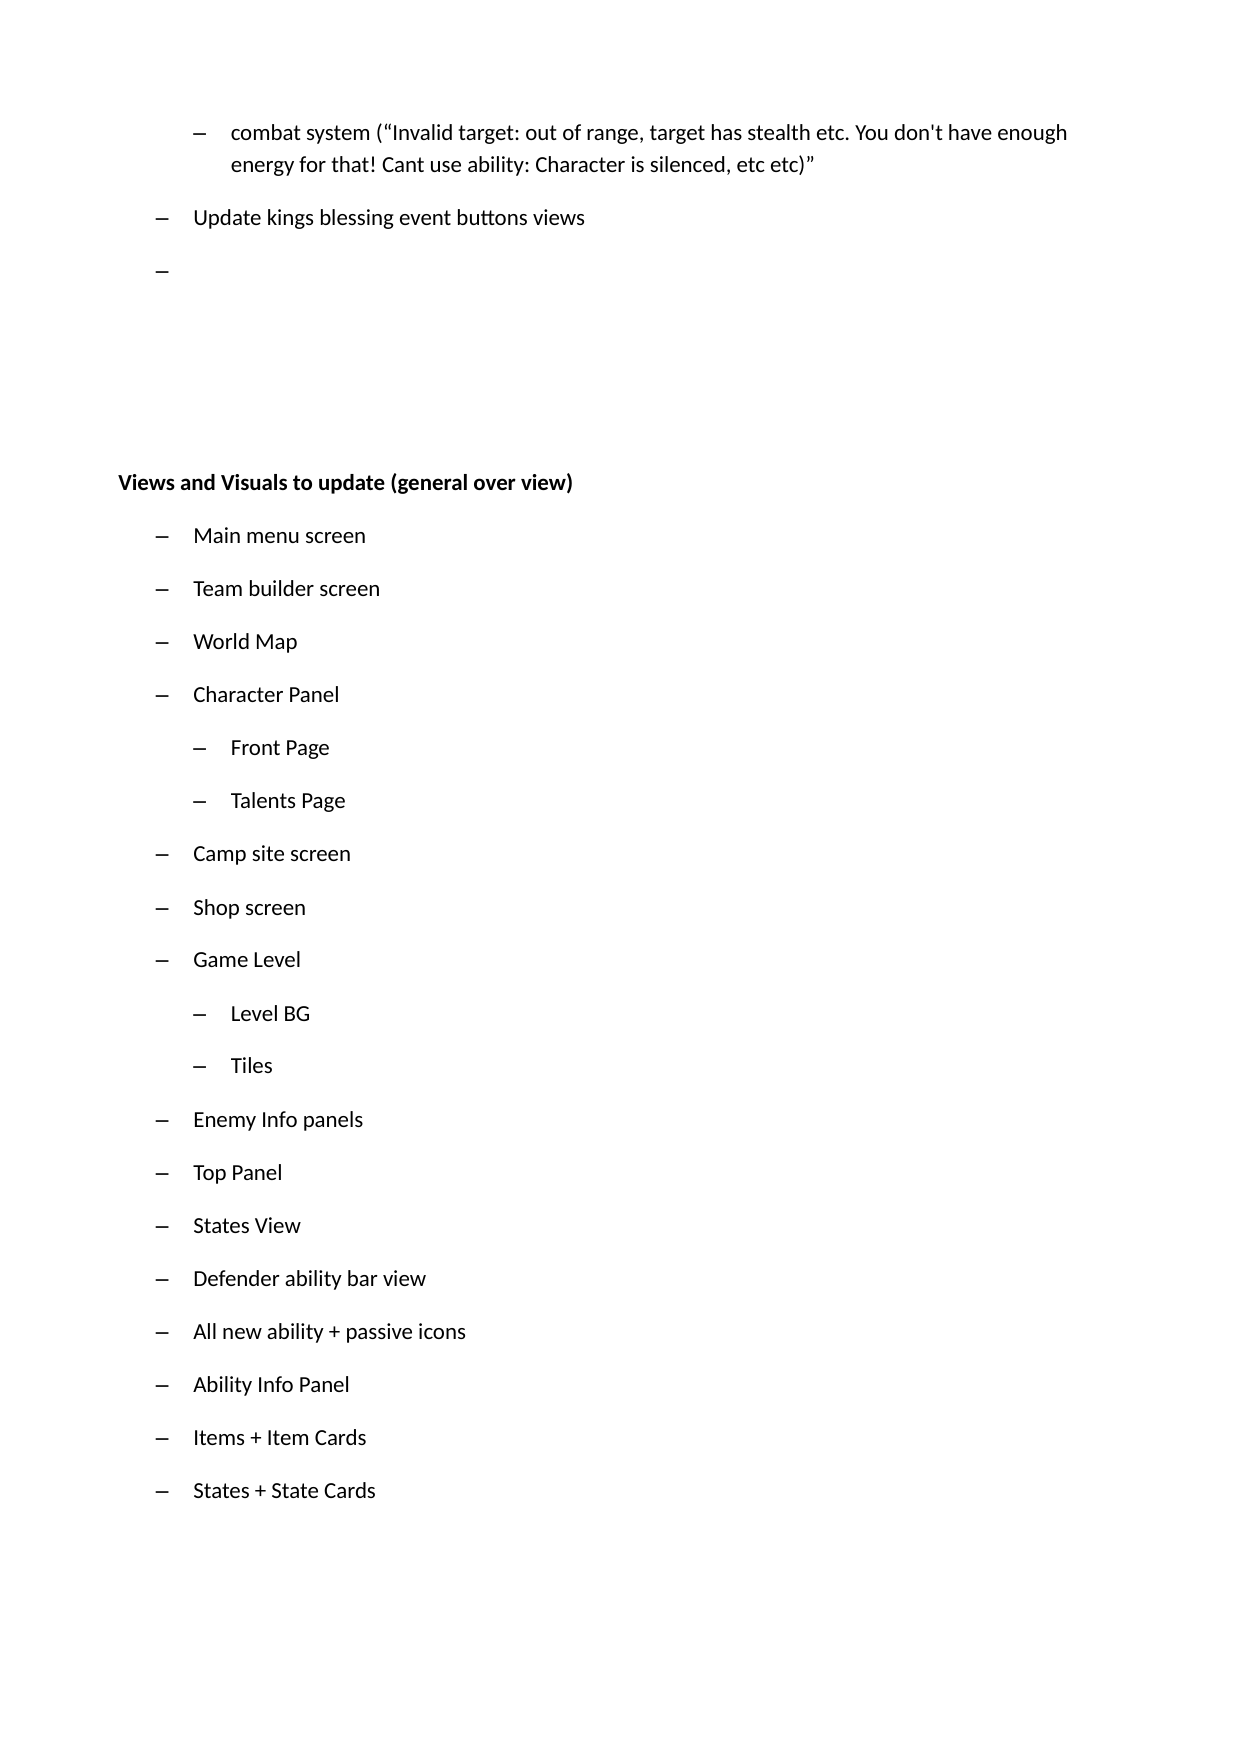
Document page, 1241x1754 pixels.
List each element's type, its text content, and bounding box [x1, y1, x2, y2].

list Ability Info Panel [156, 1370, 1122, 1398]
list Team builder screen [156, 574, 1122, 602]
list Front Page [193, 733, 1122, 762]
list Shop screen [156, 893, 1122, 921]
text Views and Visuals to update (general over view) [118, 468, 1122, 496]
list Camp site screen [156, 839, 1122, 868]
list World Map [156, 627, 1122, 656]
list Game Level [156, 946, 1122, 974]
list Enemy Info panels [156, 1105, 1122, 1133]
list Level BG [193, 999, 1122, 1027]
list combat system (“Invalid target: out of range, target has stealth etc. You don't have enough energy for that! Cant use ability: Character is silenced, etc etc)” [193, 118, 1122, 178]
list States View [156, 1211, 1122, 1239]
list Top Panel [156, 1158, 1122, 1186]
list Items + Item Cards [156, 1423, 1122, 1451]
list States + State Cards [156, 1476, 1122, 1504]
list Character Panel [156, 681, 1122, 708]
list Tiles [193, 1052, 1122, 1080]
list All new ability + passive icons [156, 1317, 1122, 1345]
list Talents Page [193, 787, 1122, 814]
list Defender ability bar view [156, 1264, 1122, 1292]
list Update kings blessing event buttons views [156, 203, 1122, 231]
list Main menu screen [156, 521, 1122, 549]
